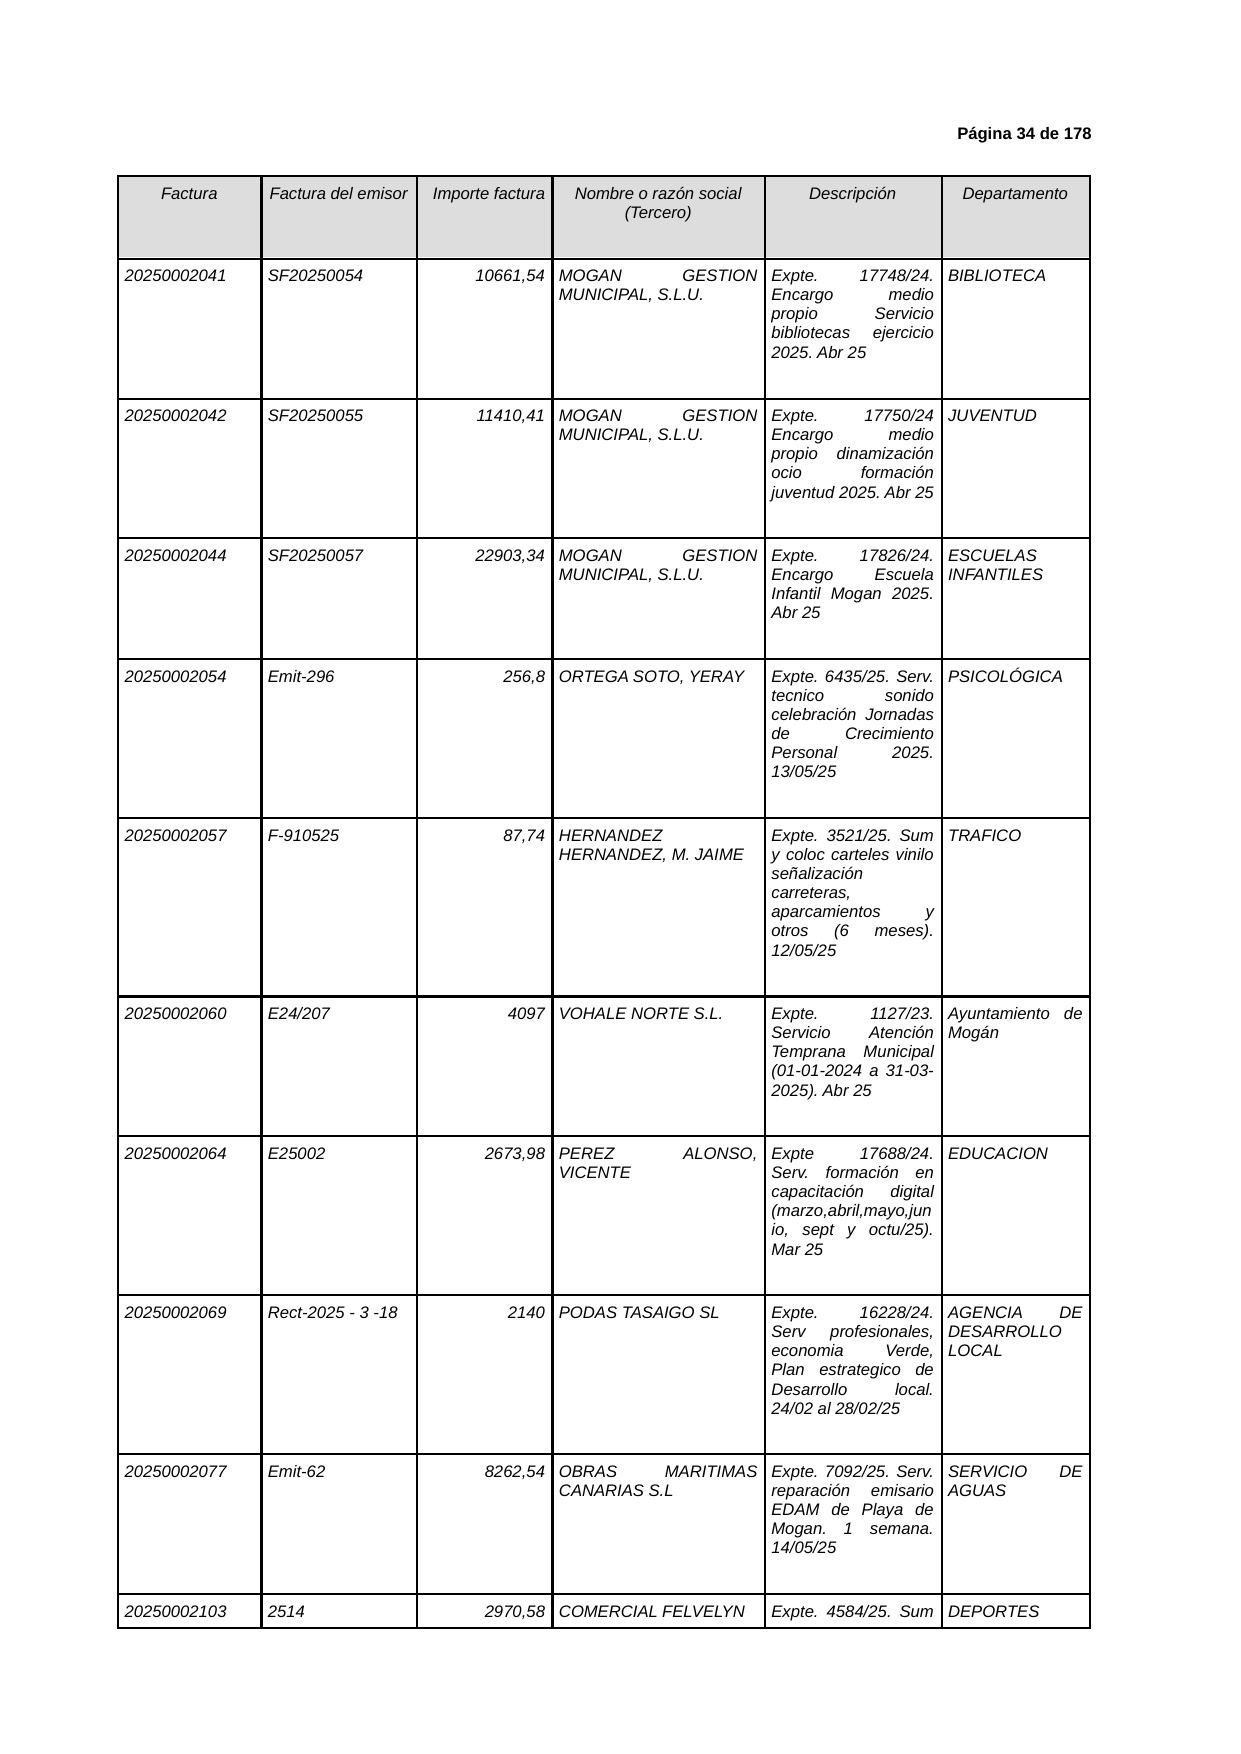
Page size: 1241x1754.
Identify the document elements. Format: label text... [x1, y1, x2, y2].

table_header Importe factura [418, 177, 551, 257]
table_cell PSICOLÓGICA [943, 660, 1089, 817]
table_cell 20250002103 [119, 1595, 260, 1627]
table_cell OBRAS MARITIMAS CANARIAS S.L [554, 1455, 764, 1593]
table_header Factura [119, 177, 260, 257]
table_cell 8262,54 [418, 1455, 551, 1593]
table_cell MOGAN GESTION MUNICIPAL, S.L.U. [554, 539, 764, 658]
table_cell 87,74 [418, 819, 551, 995]
table_header Descripción [766, 177, 941, 257]
table_cell 2514 [263, 1595, 416, 1627]
table_cell 11410,41 [418, 400, 551, 537]
table_cell E25002 [263, 1137, 416, 1294]
table_cell SF20250055 [263, 400, 416, 537]
table_cell 256,8 [418, 660, 551, 817]
table_cell E24/207 [263, 998, 416, 1135]
table_cell Expte 17688/24. Serv. formación en capacitación digital (marzo,abril,mayo,junio, sept y octu/25). Mar 25 [766, 1137, 941, 1294]
table_cell 20250002077 [119, 1455, 260, 1593]
table_cell SF20250054 [263, 260, 416, 397]
table_header Departamento [943, 177, 1089, 257]
table_cell PEREZ ALONSO, VICENTE [554, 1137, 764, 1294]
table_cell 20250002044 [119, 539, 260, 658]
table_cell 2140 [418, 1296, 551, 1453]
table_cell Expte. 4584/25. Sum [766, 1595, 941, 1627]
table_header Nombre o razón social (Tercero) [554, 177, 764, 257]
table_cell Expte. 6435/25. Serv. tecnico sonido celebración Jornadas de Crecimiento Personal 2025. 13/05/25 [766, 660, 941, 817]
table_cell Rect-2025 - 3 -18 [263, 1296, 416, 1453]
table_cell COMERCIAL FELVELYN [554, 1595, 764, 1627]
table_cell F-910525 [263, 819, 416, 995]
table_cell PODAS TASAIGO SL [554, 1296, 764, 1453]
table_cell Ayuntamiento de Mogán [943, 998, 1089, 1135]
table_cell 2673,98 [418, 1137, 551, 1294]
table_cell Emit-62 [263, 1455, 416, 1593]
table_cell DEPORTES [943, 1595, 1089, 1627]
table_cell Expte. 7092/25. Serv. reparación emisario EDAM de Playa de Mogan. 1 semana. 14/05/25 [766, 1455, 941, 1593]
table_cell VOHALE NORTE S.L. [554, 998, 764, 1135]
table_cell 20250002057 [119, 819, 260, 995]
table_cell 20250002064 [119, 1137, 260, 1294]
table_cell MOGAN GESTION MUNICIPAL, S.L.U. [554, 400, 764, 537]
table_cell 10661,54 [418, 260, 551, 397]
table_cell BIBLIOTECA [943, 260, 1089, 397]
table_cell TRAFICO [943, 819, 1089, 995]
table_cell Expte. 17750/24 Encargo medio propio dinamización ocio formación juventud 2025. Abr 25 [766, 400, 941, 537]
table_cell Expte. 3521/25. Sum y coloc carteles vinilo señalización carreteras, aparcamientos y otros (6 meses). 12/05/25 [766, 819, 941, 995]
table_cell MOGAN GESTION MUNICIPAL, S.L.U. [554, 260, 764, 397]
table_cell JUVENTUD [943, 400, 1089, 537]
table_cell 20250002069 [119, 1296, 260, 1453]
table_cell 2970,58 [418, 1595, 551, 1627]
table_cell EDUCACION [943, 1137, 1089, 1294]
table_cell HERNANDEZ HERNANDEZ, M. JAIME [554, 819, 764, 995]
table_cell Expte. 17826/24. Encargo Escuela Infantil Mogan 2025. Abr 25 [766, 539, 941, 658]
table_cell Emit-296 [263, 660, 416, 817]
table_header Factura del emisor [263, 177, 416, 257]
table_cell 22903,34 [418, 539, 551, 658]
table_cell Expte. 16228/24. Serv profesionales, economia Verde, Plan estrategico de Desarrollo local. 24/02 al 28/02/25 [766, 1296, 941, 1453]
table_cell 4097 [418, 998, 551, 1135]
table_cell Expte. 1127/23. Servicio Atención Temprana Municipal (01-01-2024 a 31-03-2025). Abr 25 [766, 998, 941, 1135]
table_cell SERVICIO DE AGUAS [943, 1455, 1089, 1593]
table_cell 20250002054 [119, 660, 260, 817]
table_cell ESCUELAS INFANTILES [943, 539, 1089, 658]
table_cell Expte. 17748/24. Encargo medio propio Servicio bibliotecas ejercicio 2025. Abr 25 [766, 260, 941, 397]
table_cell SF20250057 [263, 539, 416, 658]
table_cell ORTEGA SOTO, YERAY [554, 660, 764, 817]
table_cell 20250002041 [119, 260, 260, 397]
table_cell 20250002042 [119, 400, 260, 537]
table_cell 20250002060 [119, 998, 260, 1135]
table_cell AGENCIA DE DESARROLLO LOCAL [943, 1296, 1089, 1453]
